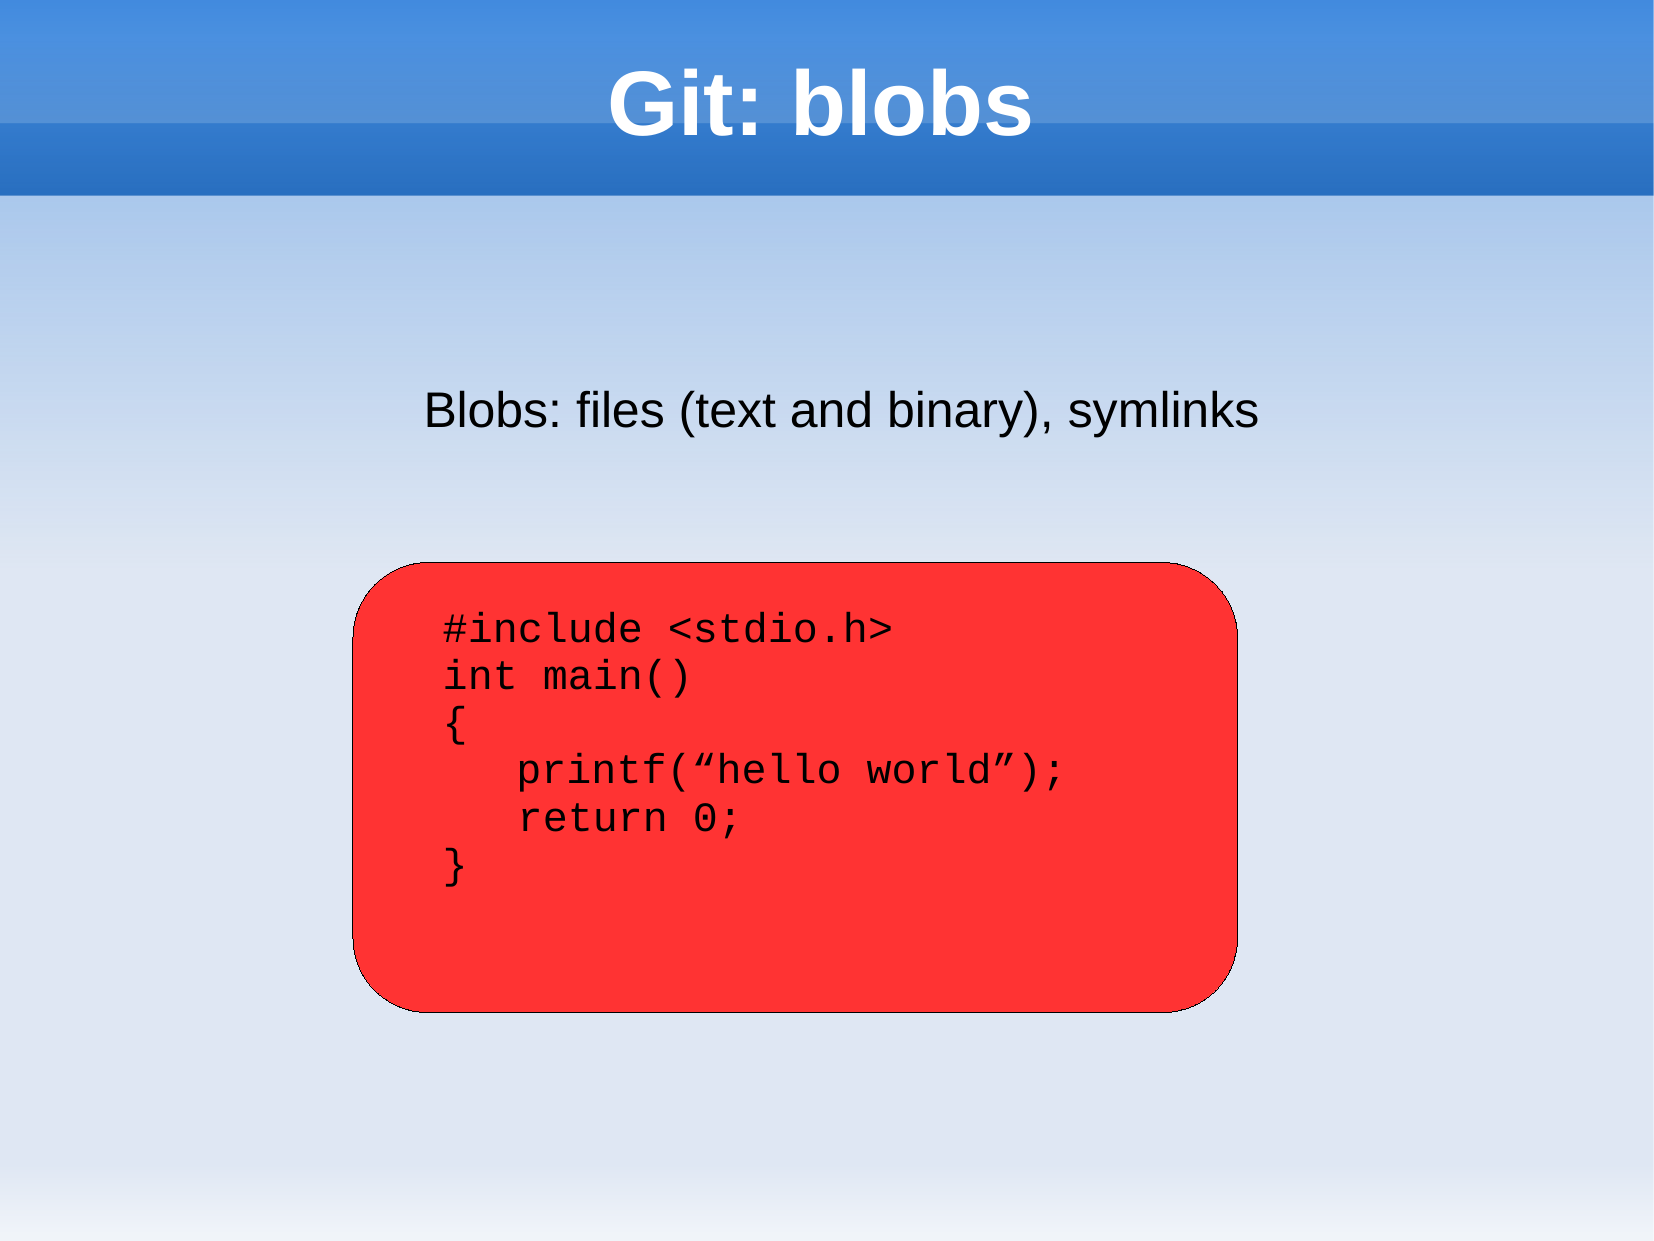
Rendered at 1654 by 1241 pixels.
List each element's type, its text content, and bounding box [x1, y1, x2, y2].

title Git: blobs [76, 0, 1565, 208]
text_box #include <stdio.h> int main() { printf(“hello world”); return 0; } [427, 600, 1141, 899]
text_box [352, 562, 1238, 1013]
text_box Blobs: files (text and binary), symlinks [408, 375, 1276, 446]
picture [0, 0, 1654, 1241]
